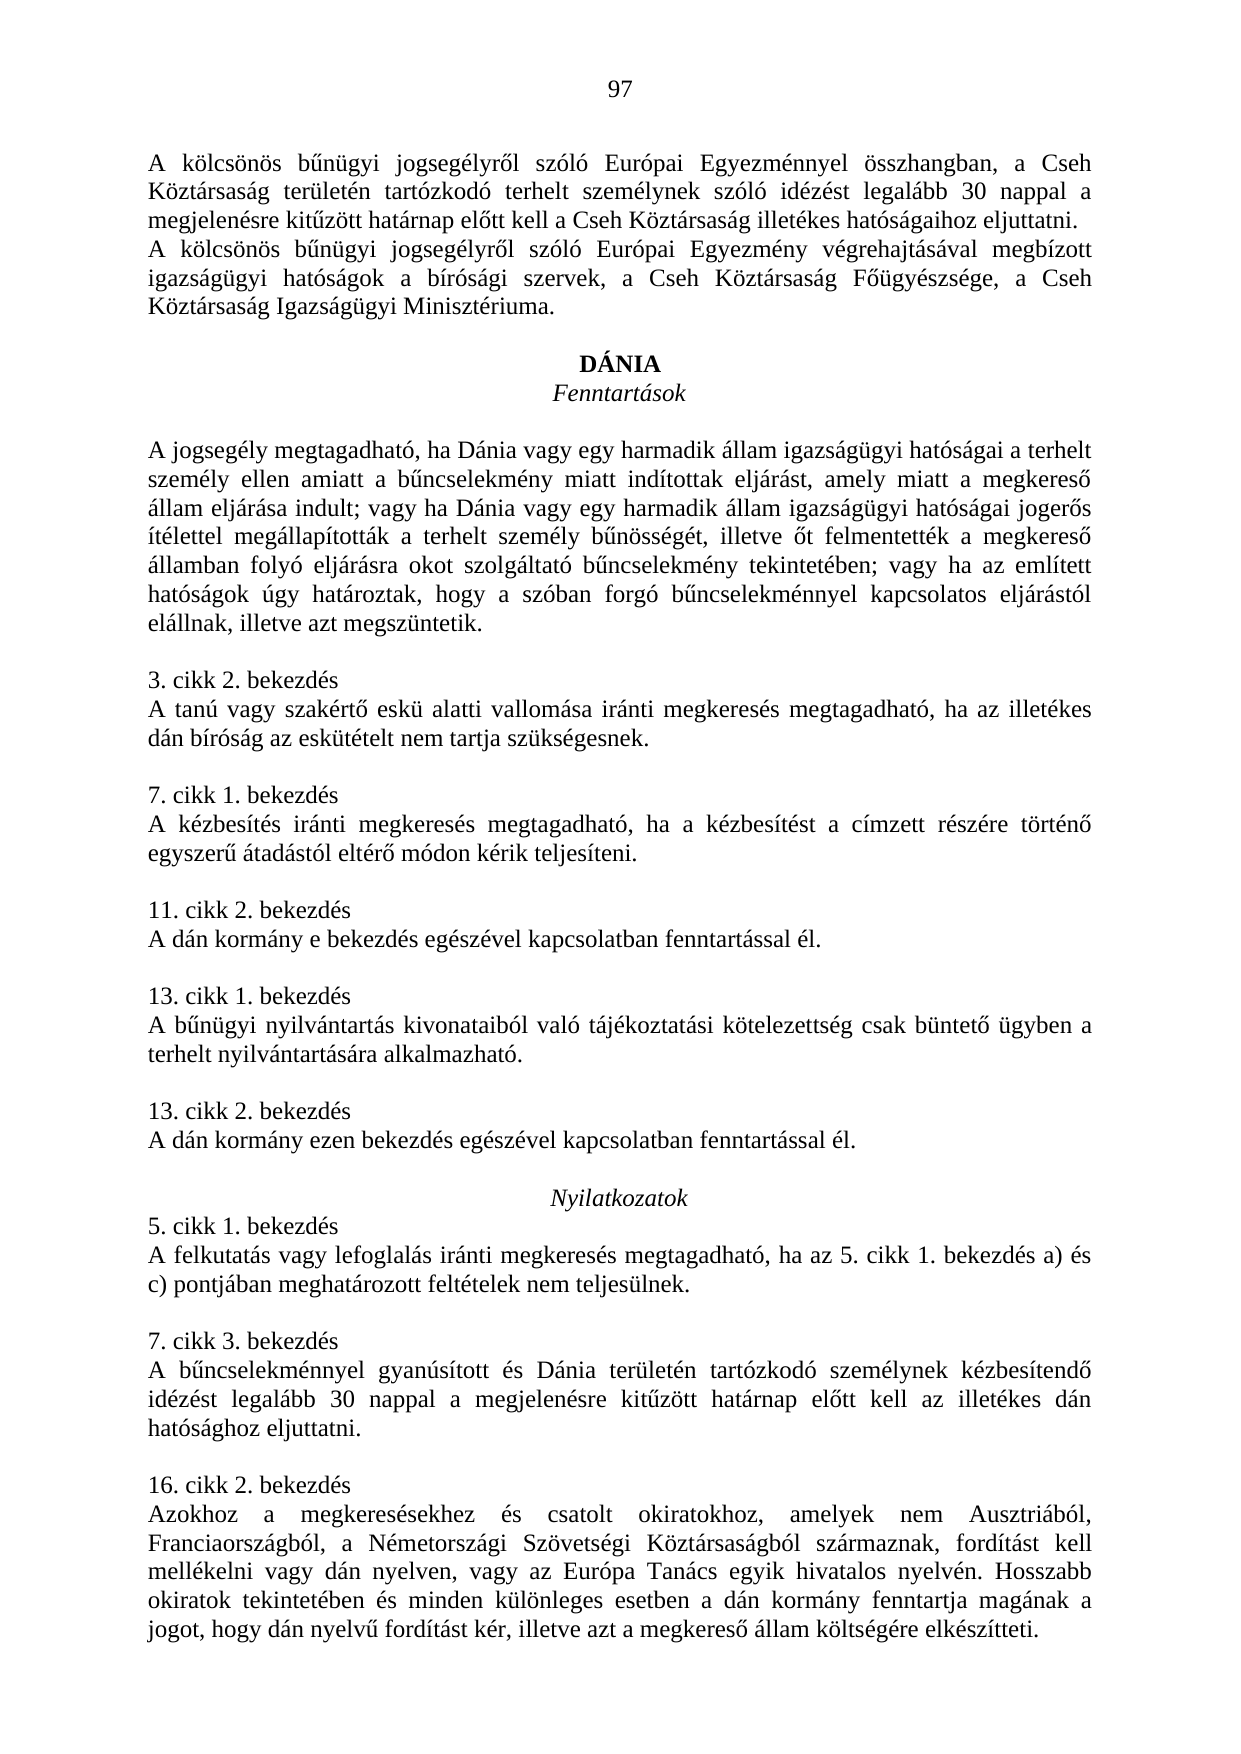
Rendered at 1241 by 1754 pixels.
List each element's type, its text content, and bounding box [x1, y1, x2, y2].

text A felkutatás vagy lefoglalás iránti megkeresés megtagadható, ha az 5. cikk 1. bekezdés a) és c) pontjában meghatározott feltételek nem teljesülnek. [148, 1240, 1093, 1298]
text 16. cikk 2. bekezdés [148, 1470, 1093, 1499]
text 13. cikk 2. bekezdés [148, 1096, 1093, 1125]
text A kölcsönös bűnügyi jogsegélyről szóló Európai Egyezmény végrehajtásával megbízott igazságügyi hatóságok a bírósági szervek, a Cseh Köztársaság Főügyészsége, a Cseh Köztársaság Igazságügyi Minisztériuma. [148, 234, 1093, 320]
text A kézbesítés iránti megkeresés megtagadható, ha a kézbesítést a címzett részére történő egyszerű átadástól eltérő módon kérik teljesíteni. [148, 809, 1093, 866]
text Fenntartások [148, 378, 1093, 406]
text 7. cikk 1. bekezdés [148, 780, 1093, 809]
text A jogsegély megtagadható, ha Dánia vagy egy harmadik állam igazságügyi hatóságai a terhelt személy ellen amiatt a bűncselekmény miatt indítottak eljárást, amely miatt a megkereső állam eljárása indult; vagy ha Dánia vagy egy harmadik állam igazságügyi hatóságai jogerős ítélettel megállapították a terhelt személy bűnösségét, illetve őt felmentették a megkereső államban folyó eljárásra okot szolgáltató bűncselekmény tekintetében; vagy ha az említett hatóságok úgy határoztak, hogy a szóban forgó bűncselekménnyel kapcsolatos eljárástól elállnak, illetve azt megszüntetik. [148, 435, 1093, 636]
text A kölcsönös bűnügyi jogsegélyről szóló Európai Egyezménnyel összhangban, a Cseh Köztársaság területén tartózkodó terhelt személynek szóló idézést legalább 30 nappal a megjelenésre kitűzött határnap előtt kell a Cseh Köztársaság illetékes hatóságaihoz eljuttatni. [148, 148, 1093, 234]
text Nyilatkozatok [148, 1183, 1093, 1211]
text A bűncselekménnyel gyanúsított és Dánia területén tartózkodó személynek kézbesítendő idézést legalább 30 nappal a megjelenésre kitűzött határnap előtt kell az illetékes dán hatósághoz eljuttatni. [148, 1355, 1093, 1441]
text A bűnügyi nyilvántartás kivonataiból való tájékoztatási kötelezettség csak büntető ügyben a terhelt nyilvántartására alkalmazható. [148, 1010, 1093, 1068]
text 5. cikk 1. bekezdés [148, 1211, 1093, 1240]
text 7. cikk 3. bekezdés [148, 1326, 1093, 1355]
text DÁNIA [148, 349, 1093, 378]
text 13. cikk 1. bekezdés [148, 981, 1093, 1010]
text A dán kormány e bekezdés egészével kapcsolatban fenntartással él. [148, 924, 1093, 953]
text 11. cikk 2. bekezdés [148, 895, 1093, 924]
text 3. cikk 2. bekezdés [148, 665, 1093, 694]
text A tanú vagy szakértő eskü alatti vallomása iránti megkeresés megtagadható, ha az illetékes dán bíróság az eskütételt nem tartja szükségesnek. [148, 694, 1093, 751]
text A dán kormány ezen bekezdés egészével kapcsolatban fenntartással él. [148, 1125, 1093, 1154]
text Azokhoz a megkeresésekhez és csatolt okiratokhoz, amelyek nem Ausztriából, Franciaországból, a Németországi Szövetségi Köztársaságból származnak, fordítást kell mellékelni vagy dán nyelven, vagy az Európa Tanács egyik hivatalos nyelvén. Hosszabb okiratok tekintetében és minden különleges esetben a dán kormány fenntartja magának a jogot, hogy dán nyelvű fordítást kér, illetve azt a megkereső állam költségére elkészítteti. [148, 1499, 1093, 1643]
